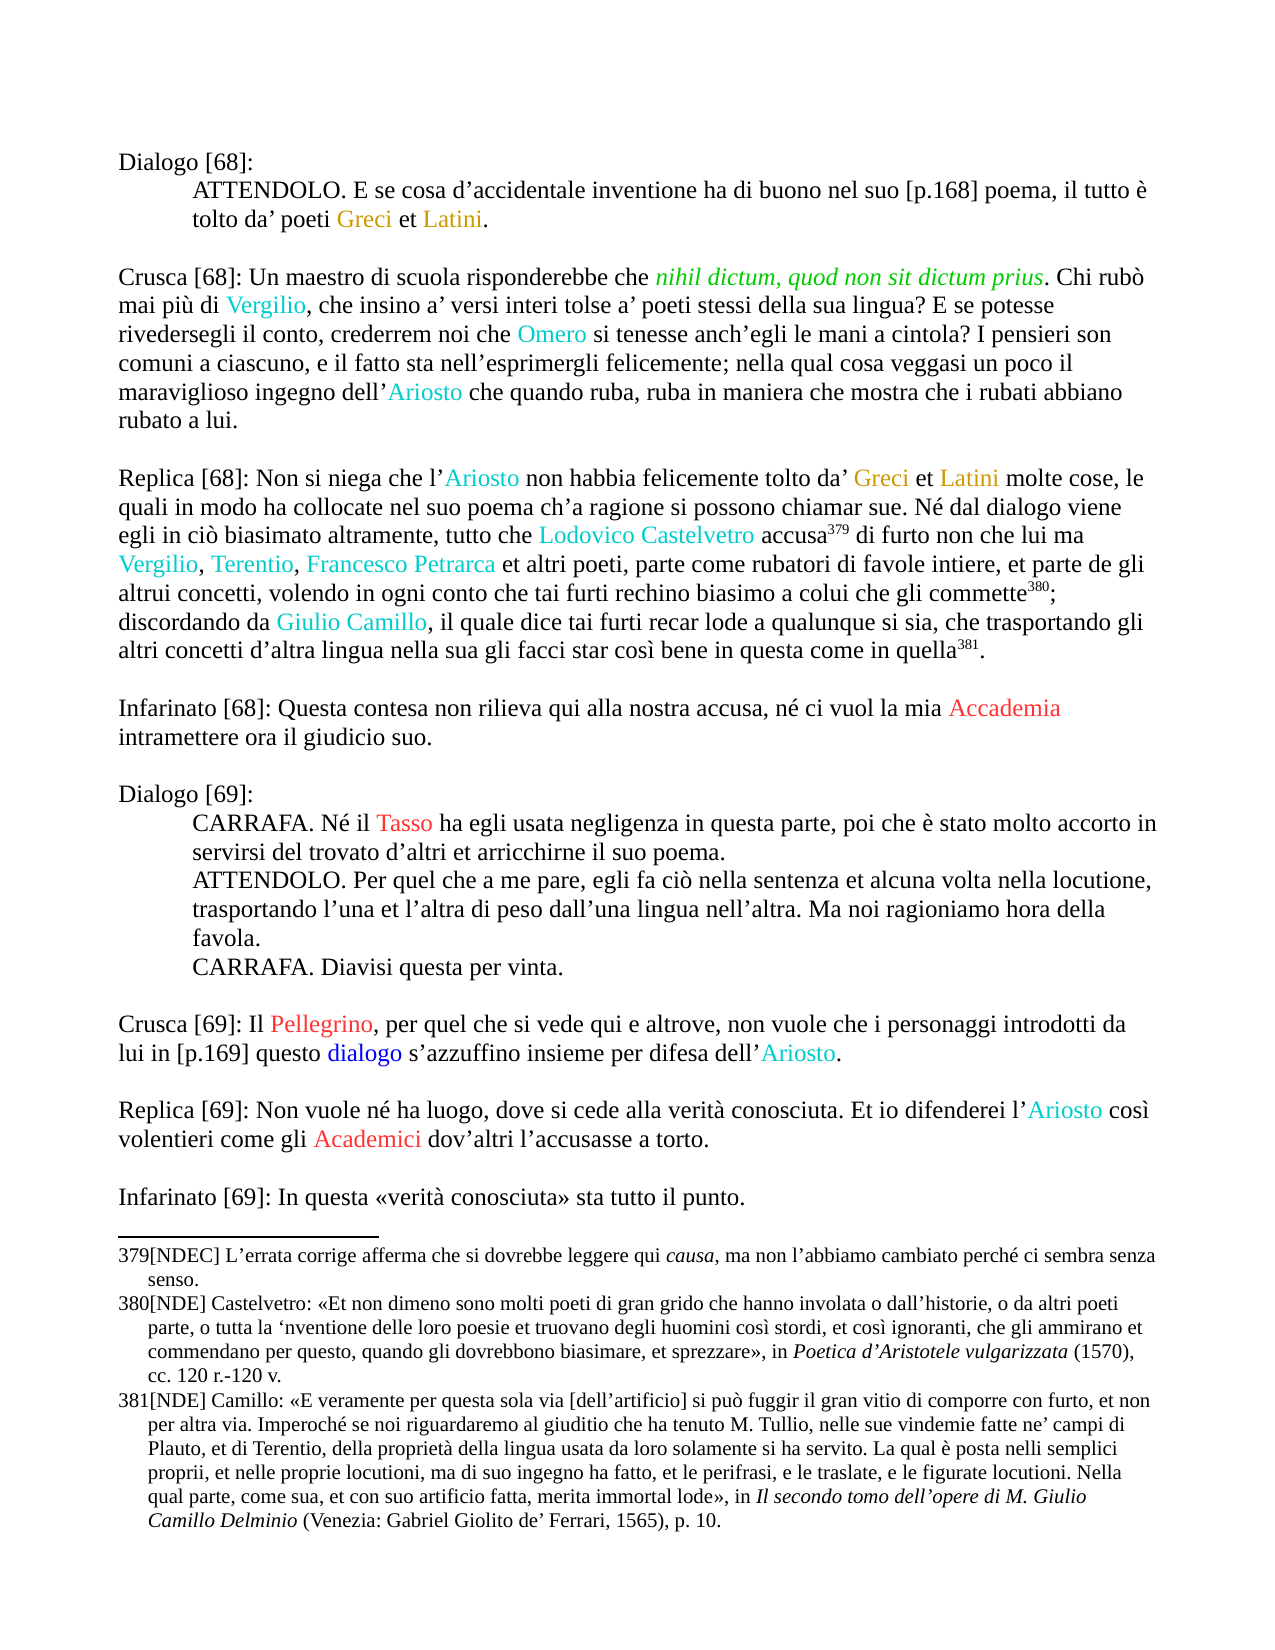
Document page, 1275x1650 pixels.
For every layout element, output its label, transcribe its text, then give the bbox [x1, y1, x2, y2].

text Crusca [69]: Il Pellegrino, per quel che si vede qui e altrove, non vuole che i personaggi introdotti da lui in [p.169] questo dialogo s’azzuffino insieme per difesa dell’Ariosto. [118, 1009, 1157, 1067]
text Infarinato [69]: In questa «verità conosciuta» sta tutto il punto. [118, 1182, 1157, 1211]
text CARRAFA. Né il Tasso ha egli usata negligenza in questa parte, poi che è stato molto accorto in servirsi del trovato d’altri et arricchirne il suo poema. [192, 808, 1157, 866]
text Dialogo [68]: [118, 147, 1157, 176]
text ATTENDOLO. Per quel che a me pare, egli fa ciò nella sentenza et alcuna volta nella locutione, trasportando l’una et l’altra di peso dall’una lingua nell’altra. Ma noi ragioniamo hora della favola. [192, 866, 1157, 952]
text CARRAFA. Diavisi questa per vinta. [192, 952, 1157, 981]
text ATTENDOLO. E se cosa d’accidentale inventione ha di buono nel suo [p.168] poema, il tutto è tolto da’ poeti Greci et Latini. [192, 176, 1157, 233]
text [NDE] Castelvetro: «Et non dimeno sono molti poeti di gran grido che hanno involata o dall’historie, o da altri poeti parte, o tutta la ‘nventione delle loro poesie et truovano degli huomini così stordi, et così ignoranti, che gli ammirano et commendano per questo, quando gli dovrebbono biasimare, et sprezzare», in Poetica d’Aristotele vulgarizzata (1570), cc. 120 r.-120 v. [118, 1291, 1157, 1387]
text [NDE] Camillo: «E veramente per questa sola via [dell’artificio] si può fuggir il gran vitio di comporre con furto, et non per altra via. Imperoché se noi riguardaremo al giuditio che ha tenuto M. Tullio, nelle sue vindemie fatte ne’ campi di Plauto, et di Terentio, della proprietà della lingua usata da loro solamente si ha servito. La qual è posta nelli semplici proprii, et nelle proprie locutioni, ma di suo ingegno ha fatto, et le perifrasi, e le traslate, e le figurate locutioni. Nella qual parte, come sua, et con suo artificio fatta, merita immortal lode», in Il secondo tomo dell’opere di M. Giulio Camillo Delminio (Venezia: Gabriel Giolito de’ Ferrari, 1565), p. 10. [118, 1387, 1157, 1532]
text Crusca [68]: Un maestro di scuola risponderebbe che nihil dictum, quod non sit dictum prius. Chi rubò mai più di Vergilio, che insino a’ versi interi tolse a’ poeti stessi della sua lingua? E se potesse rivedersegli il conto, crederrem noi che Omero si tenesse anch’egli le mani a cintola? I pensieri son comuni a ciascuno, e il fatto sta nell’esprimergli felicemente; nella qual cosa veggasi un poco il maraviglioso ingegno dell’Ariosto che quando ruba, ruba in maniera che mostra che i rubati abbiano rubato a lui. [118, 262, 1157, 434]
text Dialogo [69]: [118, 779, 1157, 808]
text Infarinato [68]: Questa contesa non rilieva qui alla nostra accusa, né ci vuol la mia Accademia intramettere ora il giudicio suo. [118, 693, 1157, 751]
text [NDEC] L’errata corrige afferma che si dovrebbe leggere qui causa, ma non l’abbiamo cambiato perché ci sembra senza senso. [118, 1243, 1157, 1291]
text Replica [68]: Non si niega che l’Ariosto non habbia felicemente tolto da’ Greci et Latini molte cose, le quali in modo ha collocate nel suo poema ch’a ragione si possono chiamar sue. Né dal dialogo viene egli in ciò biasimato altramente, tutto che Lodovico Castelvetro accusa di furto non che lui ma Vergilio, Terentio, Francesco Petrarca et altri poeti, parte come rubatori di favole intiere, et parte de gli altrui concetti, volendo in ogni conto che tai furti rechino biasimo a colui che gli commette; discordando da Giulio Camillo, il quale dice tai furti recar lode a qualunque si sia, che trasportando gli altri concetti d’altra lingua nella sua gli facci star così bene in questa come in quella. [118, 463, 1157, 664]
text Replica [69]: Non vuole né ha luogo, dove si cede alla verità conosciuta. Et io difenderei l’Ariosto così volentieri come gli Academici dov’altri l’accusasse a torto. [118, 1096, 1157, 1153]
